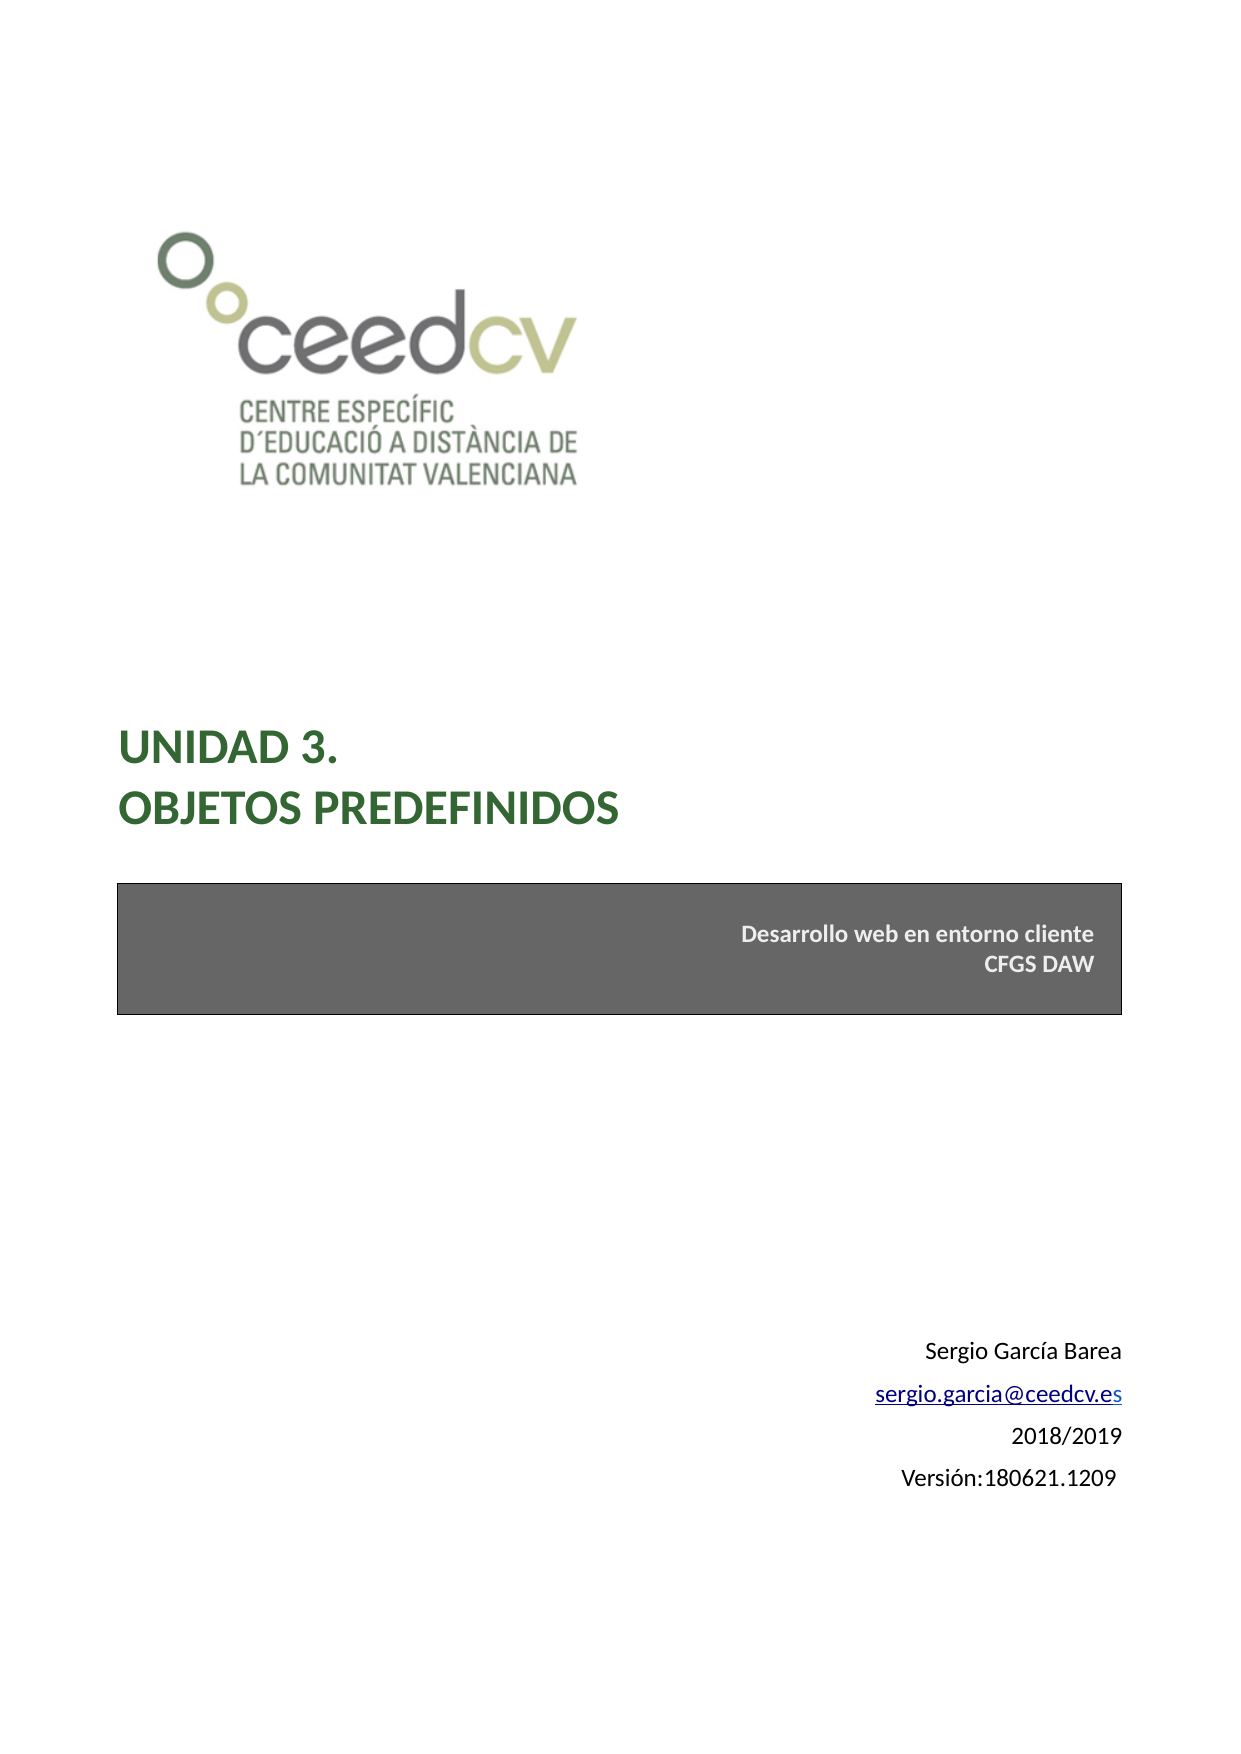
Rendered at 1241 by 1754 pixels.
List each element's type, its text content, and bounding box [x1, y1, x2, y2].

picture [118, 204, 681, 514]
text Objetos predefinidos [118, 776, 1122, 837]
text UNIDAD 3. [118, 714, 1122, 776]
text CFGS DAW [121, 948, 1094, 979]
text 2018/2019 [118, 1420, 1122, 1451]
text Desarrollo web en entorno cliente [121, 918, 1094, 948]
text sergio.garcia@ceedcv.es [231, 1378, 1122, 1408]
text Versión:180621.1207 [118, 1462, 1122, 1493]
text Sergio García Barea [231, 1335, 1122, 1366]
